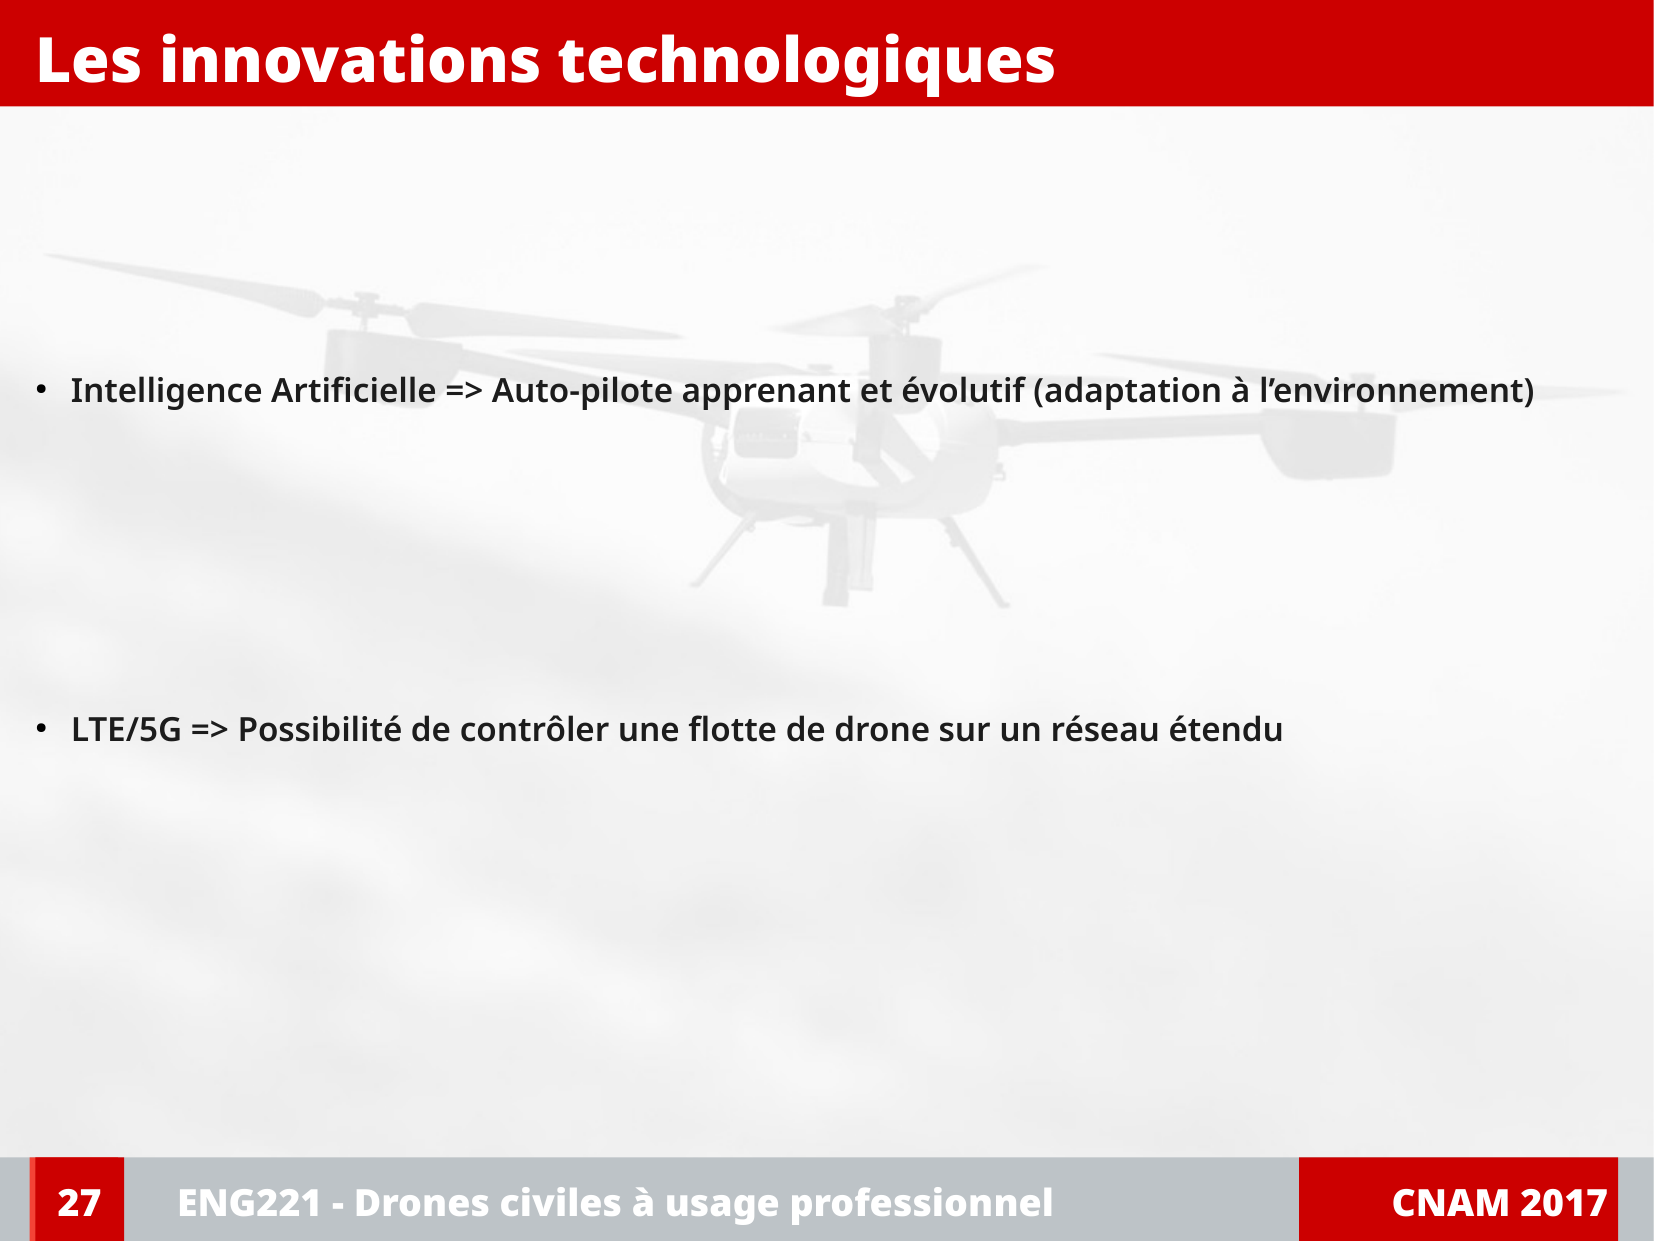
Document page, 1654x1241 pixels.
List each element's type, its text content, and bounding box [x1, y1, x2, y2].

picture [0, 107, 1654, 1157]
list Intelligence Artificielle => Auto-pilote apprenant et évolutif (adaptation à l’environnement) LTE/5G => Possibilité de contrôler une flotte de drone sur un réseau étendu [35, 165, 1619, 1123]
title Les innovations technologiques [35, 0, 1571, 101]
